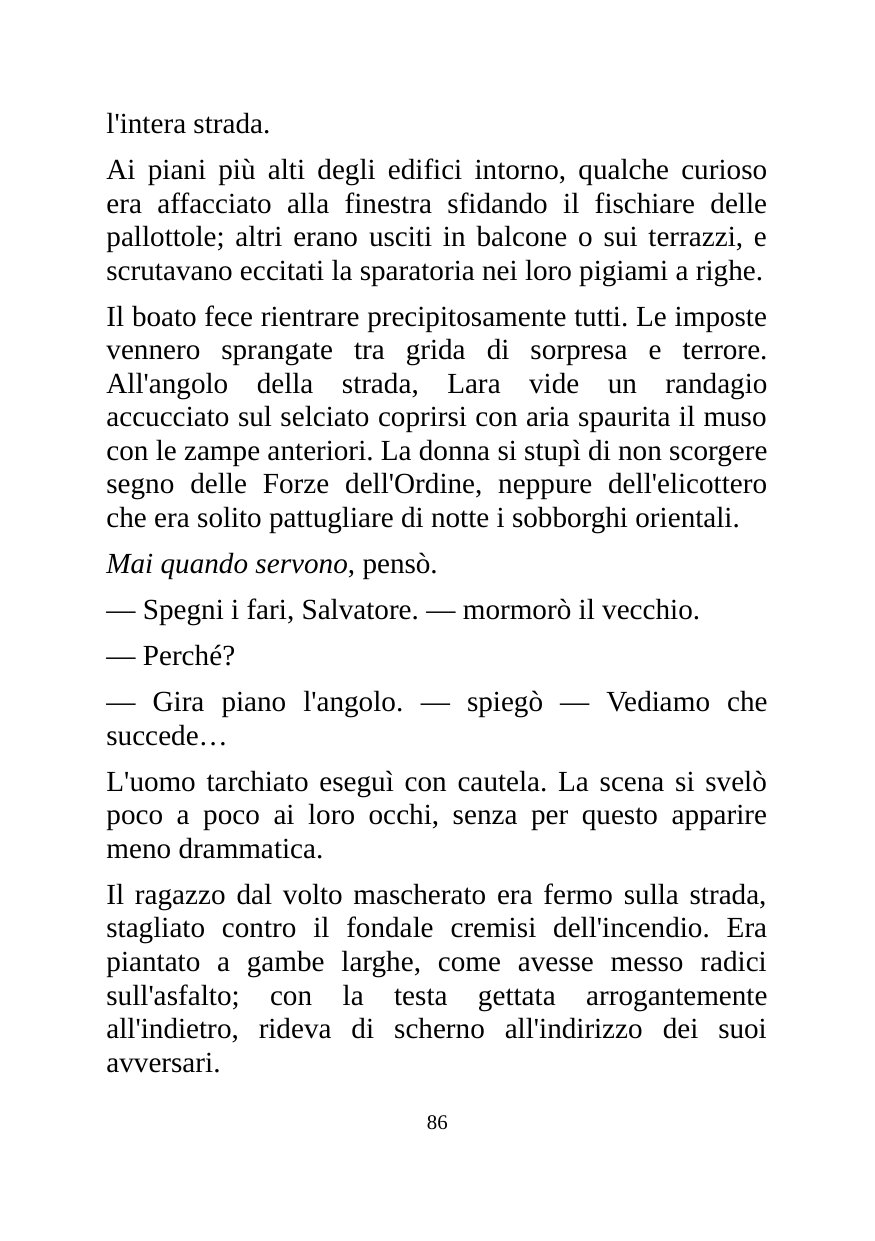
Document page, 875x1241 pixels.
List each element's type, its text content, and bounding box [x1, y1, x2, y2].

text l'intera strada. [106, 106, 768, 140]
text — Perché? [106, 638, 768, 672]
text Mai quando servono, pensò. [106, 546, 768, 580]
text Ai piani più alti degli edifici intorno, qualche curioso era affacciato alla finestra sfidando il fischiare delle pallottole; altri erano usciti in balcone o sui terrazzi, e scrutavano eccitati la sparatoria nei loro pigiami a righe. [106, 152, 768, 286]
text L'uomo tarchiato eseguì con cautela. La scena si svelò poco a poco ai loro occhi, senza per questo apparire meno drammatica. [106, 764, 768, 864]
text Il ragazzo dal volto mascherato era fermo sulla strada, stagliato contro il fondale cremisi dell'incendio. Era piantato a gambe larghe, come avesse messo radici sull'asfalto; con la testa gettata arrogantemente all'indietro, rideva di scherno all'indirizzo dei suoi avversari. [106, 877, 768, 1078]
text Il boato fece rientrare precipitosamente tutti. Le imposte vennero sprangate tra grida di sorpresa e terrore. All'angolo della strada, Lara vide un randagio accucciato sul selciato coprirsi con aria spaurita il muso con le zampe anteriori. La donna si stupì di non scorgere segno delle Forze dell'Ordine, neppure dell'elicottero che era solito pattugliare di notte i sobborghi orientali. [106, 299, 768, 534]
text — Gira piano l'angolo. — spiegò — Vediamo che succede… [106, 684, 768, 751]
text — Spegni i fari, Salvatore. — mormorò il vecchio. [106, 592, 768, 626]
